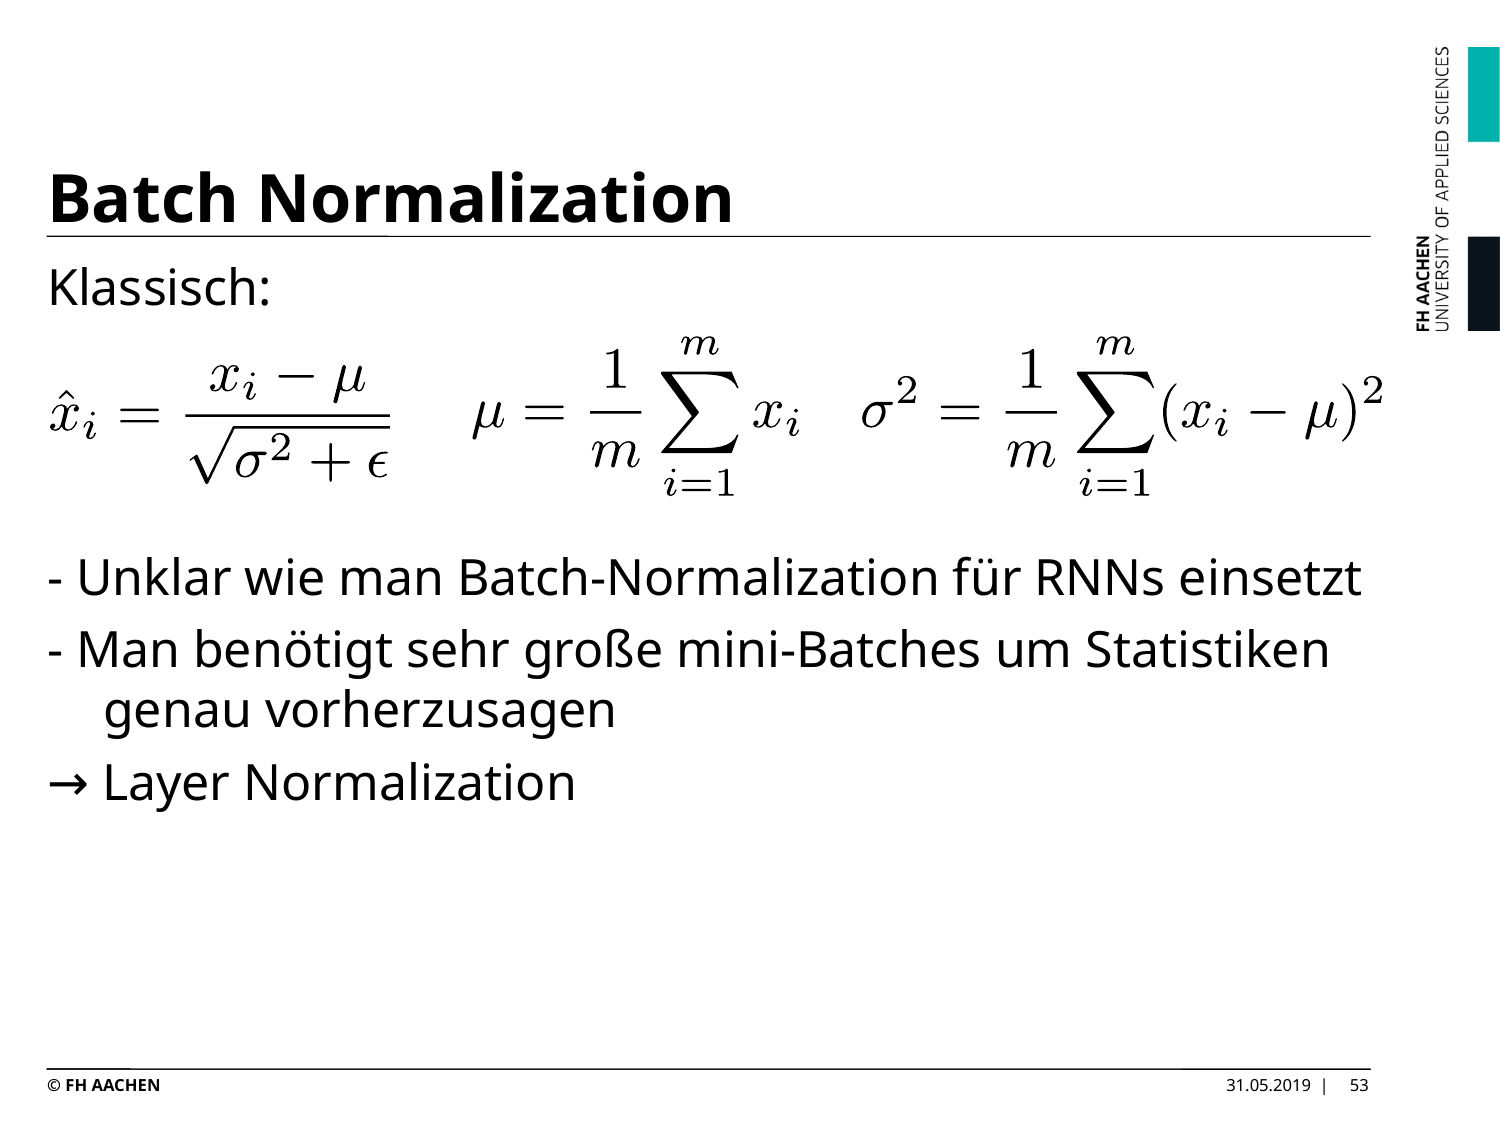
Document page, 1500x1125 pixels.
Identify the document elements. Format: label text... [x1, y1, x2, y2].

text_box [49, 365, 390, 485]
list Klassisch: , , - Unklar wie man Batch-Normalization für RNNs einsetzt - Man benötigt sehr große mini-Batches um Statistiken genau vorherzusagen → Layer Normalization [47, 255, 1371, 1047]
text_box [862, 336, 1382, 497]
picture [1404, 47, 1500, 331]
title Batch Normalization [47, 153, 1371, 237]
text_box [472, 336, 800, 497]
